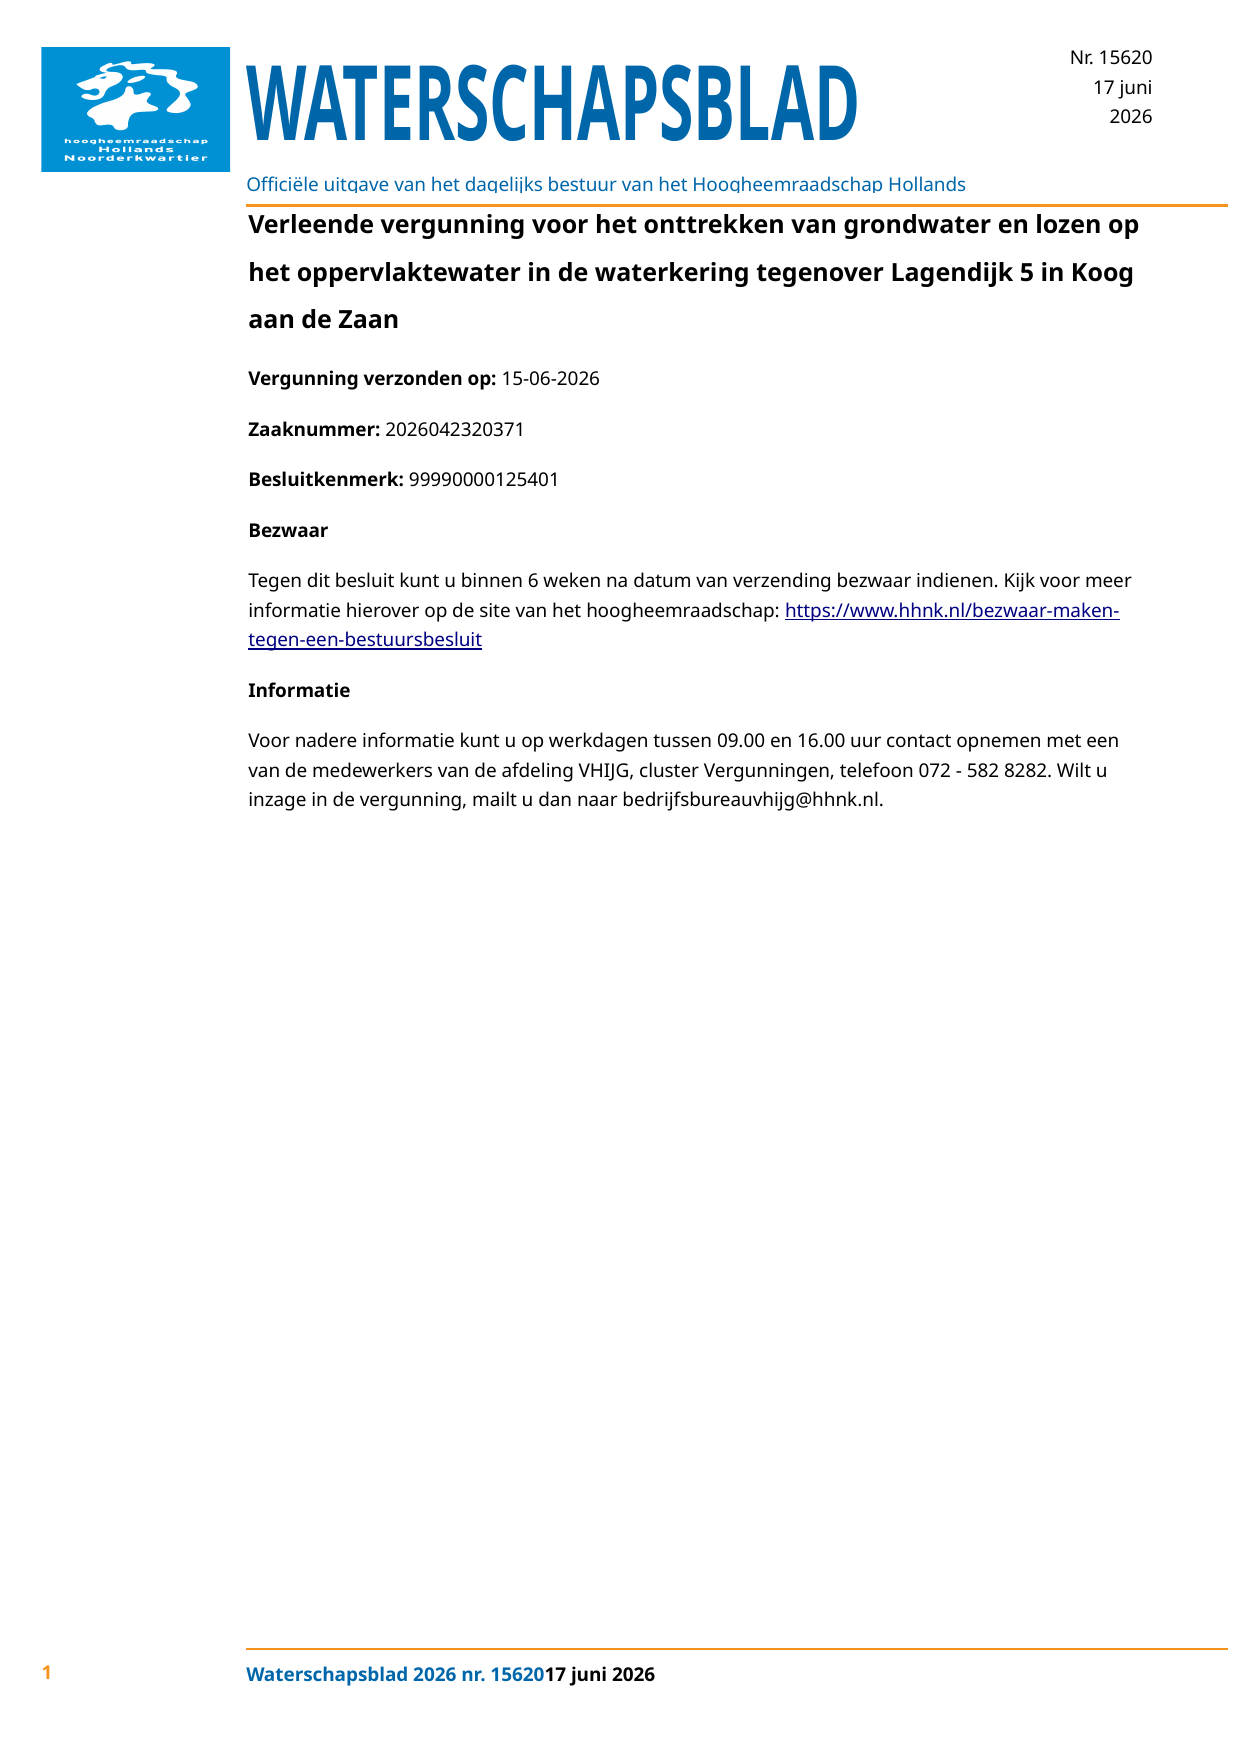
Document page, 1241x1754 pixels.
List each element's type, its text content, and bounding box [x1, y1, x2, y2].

text Informatie [248, 677, 1152, 702]
text Vergunning verzonden op: 15-06-2026 [248, 366, 1152, 391]
text Zaaknummer: 2026042320371 [248, 416, 1152, 442]
picture [88, 87, 157, 130]
picture [129, 76, 144, 82]
text Bezwaar [248, 517, 1152, 542]
text Tegen dit besluit kunt u binnen 6 weken na datum van verzending bezwaar indienen. Kijk voor meer informatie hierover op de site van het hoogheemraadschap: https://www.hhnk.nl/bezwaar-maken-tegen-een-bestuursbesluit [248, 567, 1152, 652]
text Verleende vergunning voor het onttrekken van grondwater en lozen op het oppervlaktewater in de waterkering tegenover Lagendijk 5 in Koog aan de Zaan [248, 207, 1152, 336]
text Voor nadere informatie kunt u op werkdagen tussen 09.00 en 16.00 uur contact opnemen met een van de medewerkers van de afdeling VHIJG, cluster Vergunningen, telefoon 072 - 582 8282. Wilt u inzage in de vergunning, mailt u dan naar bedrijfsbureauvhijg@hhnk.nl. [248, 727, 1152, 812]
text Besluitkenmerk: 99990000125401 [248, 466, 1152, 492]
picture [78, 64, 122, 99]
picture [118, 62, 197, 112]
